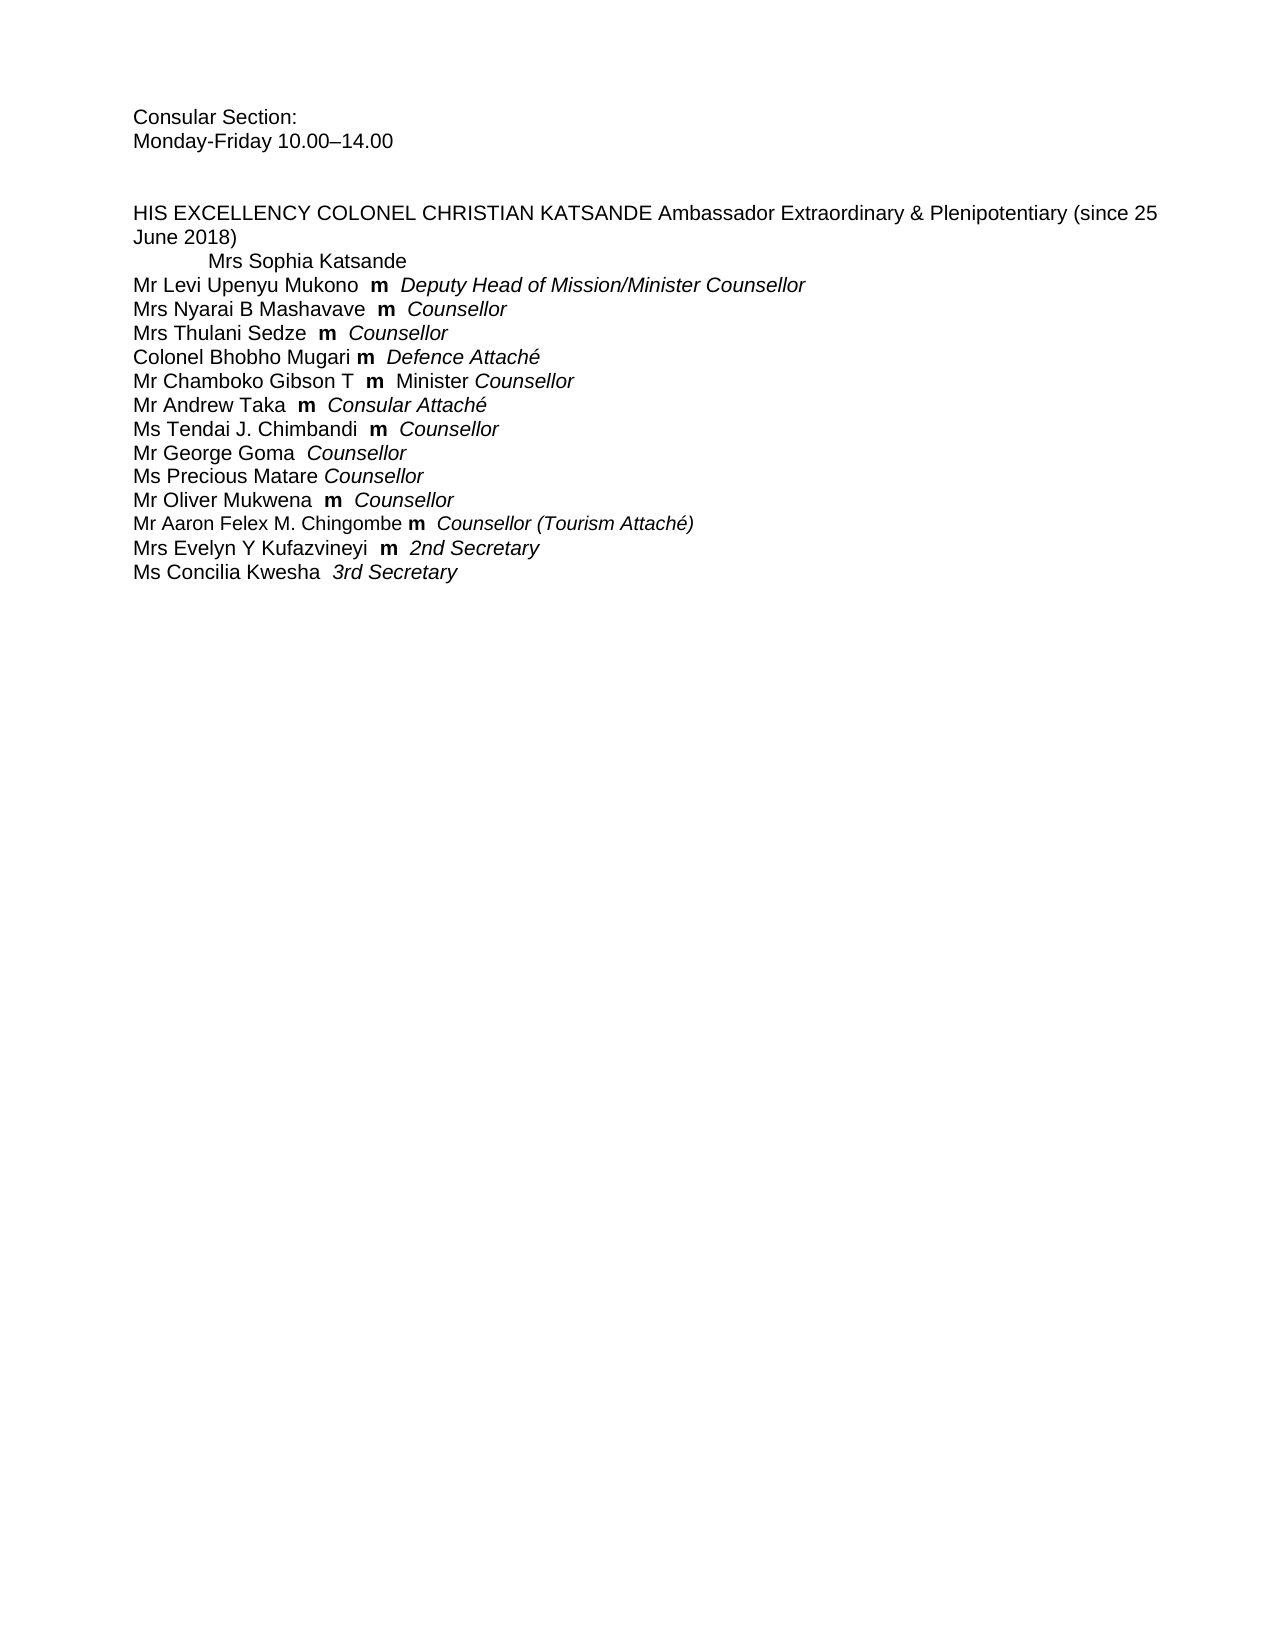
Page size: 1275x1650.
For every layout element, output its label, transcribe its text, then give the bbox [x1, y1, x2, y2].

text Mrs Nyarai B Mashavave m Counsellor [133, 297, 1181, 321]
text Mr Levi Upenyu Mukono m Deputy Head of Mission/Minister Counsellor [133, 273, 1181, 297]
text Mr Oliver Mukwena m Counsellor [133, 488, 1181, 512]
text Ms Tendai J. Chimbandi m Counsellor [133, 416, 1181, 440]
text HIS EXCELLENCY COLONEL CHRISTIAN KATSANDE Ambassador Extraordinary & Plenipotentiary (since 25 June 2018) [133, 201, 1181, 249]
text Mr Aaron Felex M. Chingombe m Counsellor (Tourism Attaché) [133, 512, 1181, 535]
text Mr Andrew Taka m Consular Attaché [133, 392, 1181, 416]
text Colonel Bhobho Mugari m Defence Attaché [133, 344, 1181, 368]
text Mr George Goma Counsellor [133, 440, 1181, 464]
text Ms Precious Matare Counsellor [133, 464, 1181, 488]
text Consular Section: [133, 105, 1181, 129]
text Mr Chamboko Gibson T m Minister Counsellor [133, 368, 1181, 392]
text Mrs Thulani Sedze m Counsellor [133, 321, 1181, 344]
text Monday-Friday 10.00–14.00 [133, 129, 1181, 153]
text Ms Concilia Kwesha 3rd Secretary [133, 560, 1181, 584]
text Mrs Sophia Katsande [133, 249, 1181, 273]
text Mrs Evelyn Y Kufazvineyi m 2nd Secretary [133, 536, 1181, 560]
